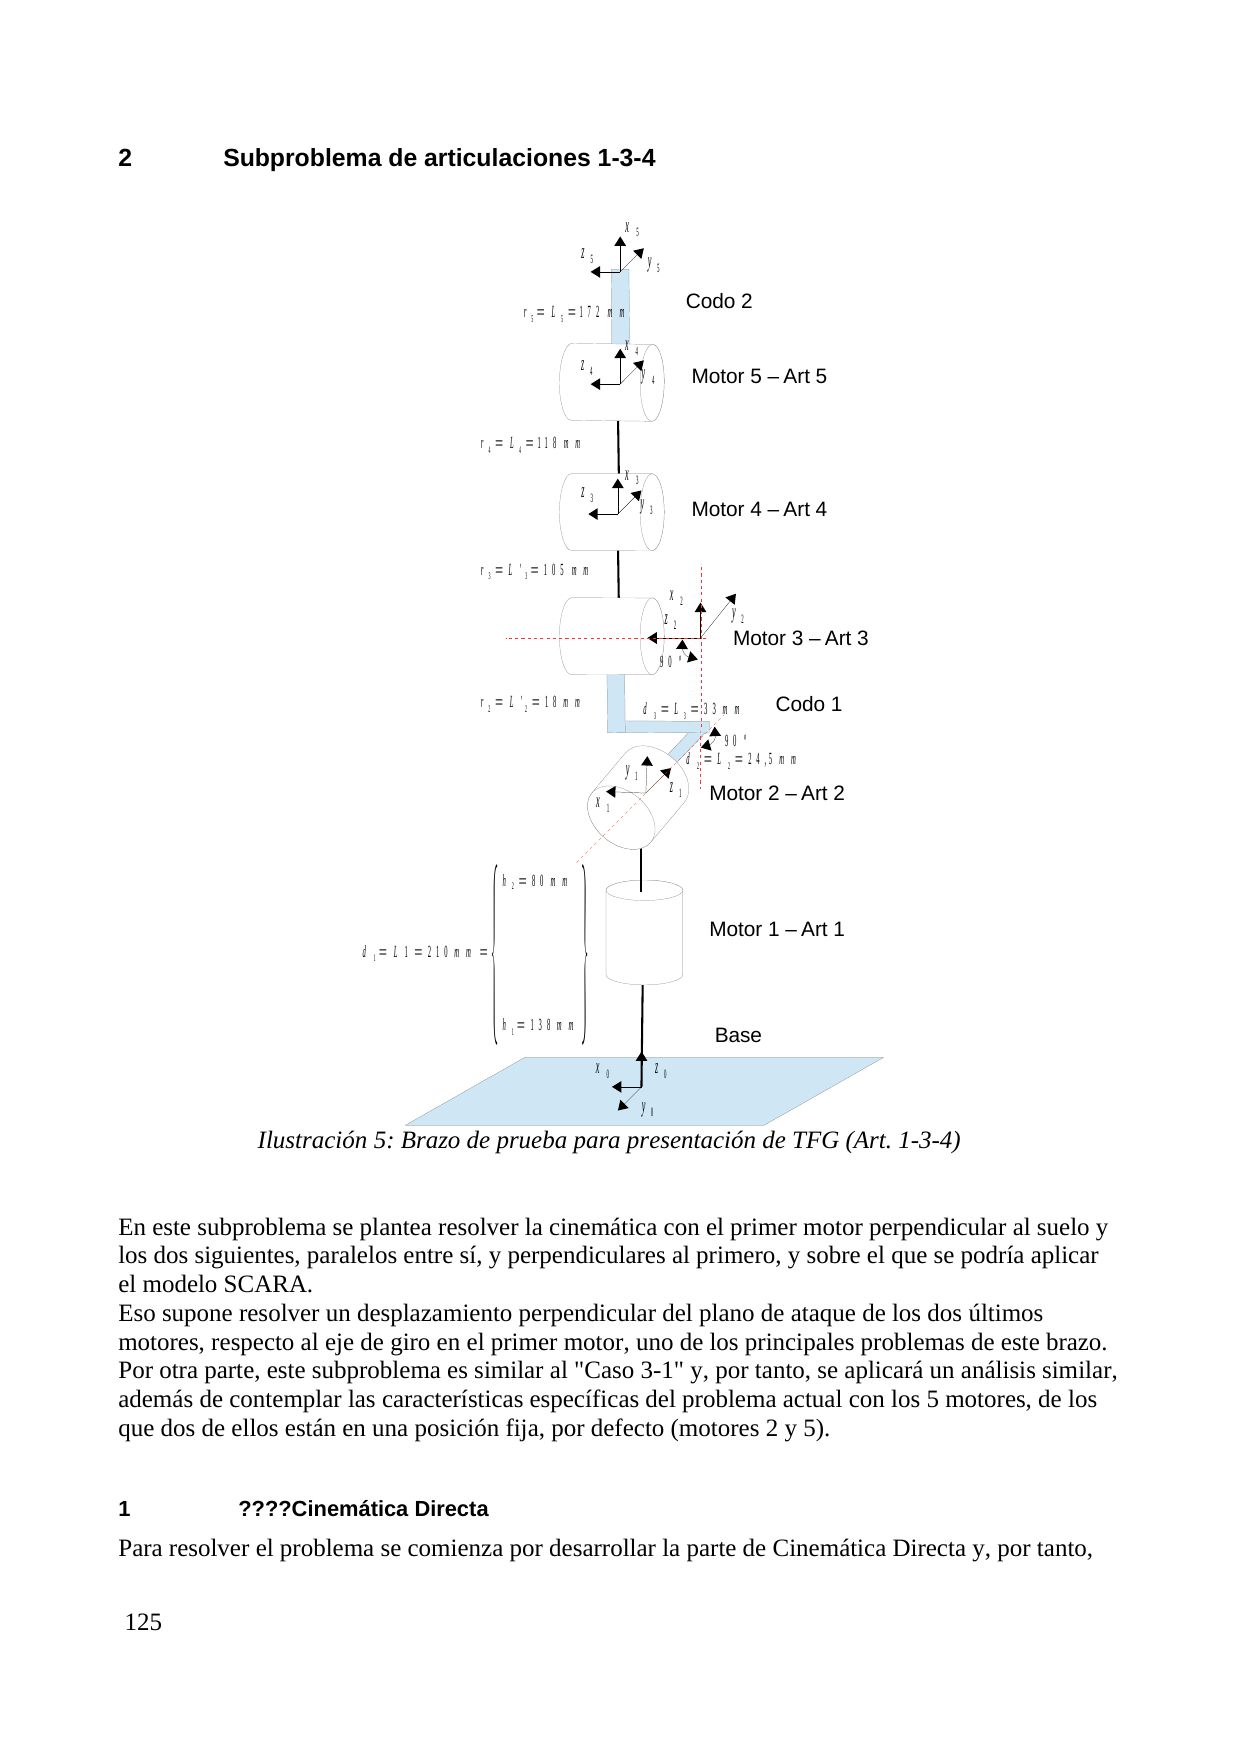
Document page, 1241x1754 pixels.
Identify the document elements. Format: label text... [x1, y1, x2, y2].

text Ilustración 5: Brazo de prueba para presentación de TFG (Art. 1-3-4) [257, 225, 983, 1154]
text Para resolver el problema se comienza por desarrollar la parte de Cinemática Directa y, por tanto, [118, 1533, 1122, 1562]
text Eso supone resolver un desplazamiento perpendicular del plano de ataque de los dos últimos motores, respecto al eje de giro en el primer motor, uno de los principales problemas de este brazo. [118, 1298, 1122, 1355]
subtitle Subproblema de articulaciones 1-3-4 [118, 143, 1122, 172]
text Por otra parte, este subproblema es similar al "Caso 3-1" y, por tanto, se aplicará un análisis similar, además de contemplar las características específicas del problema actual con los 5 motores, de los que dos de ellos están en una posición fija, por defecto (motores 2 y 5). [118, 1355, 1122, 1442]
text En este subproblema se plantea resolver la cinemática con el primer motor perpendicular al suelo y los dos siguientes, paralelos entre sí, y perpendiculares al primero, y sobre el que se podría aplicar el modelo SCARA. [118, 1212, 1122, 1298]
subtitle ????Cinemática Directa [118, 1495, 1122, 1521]
